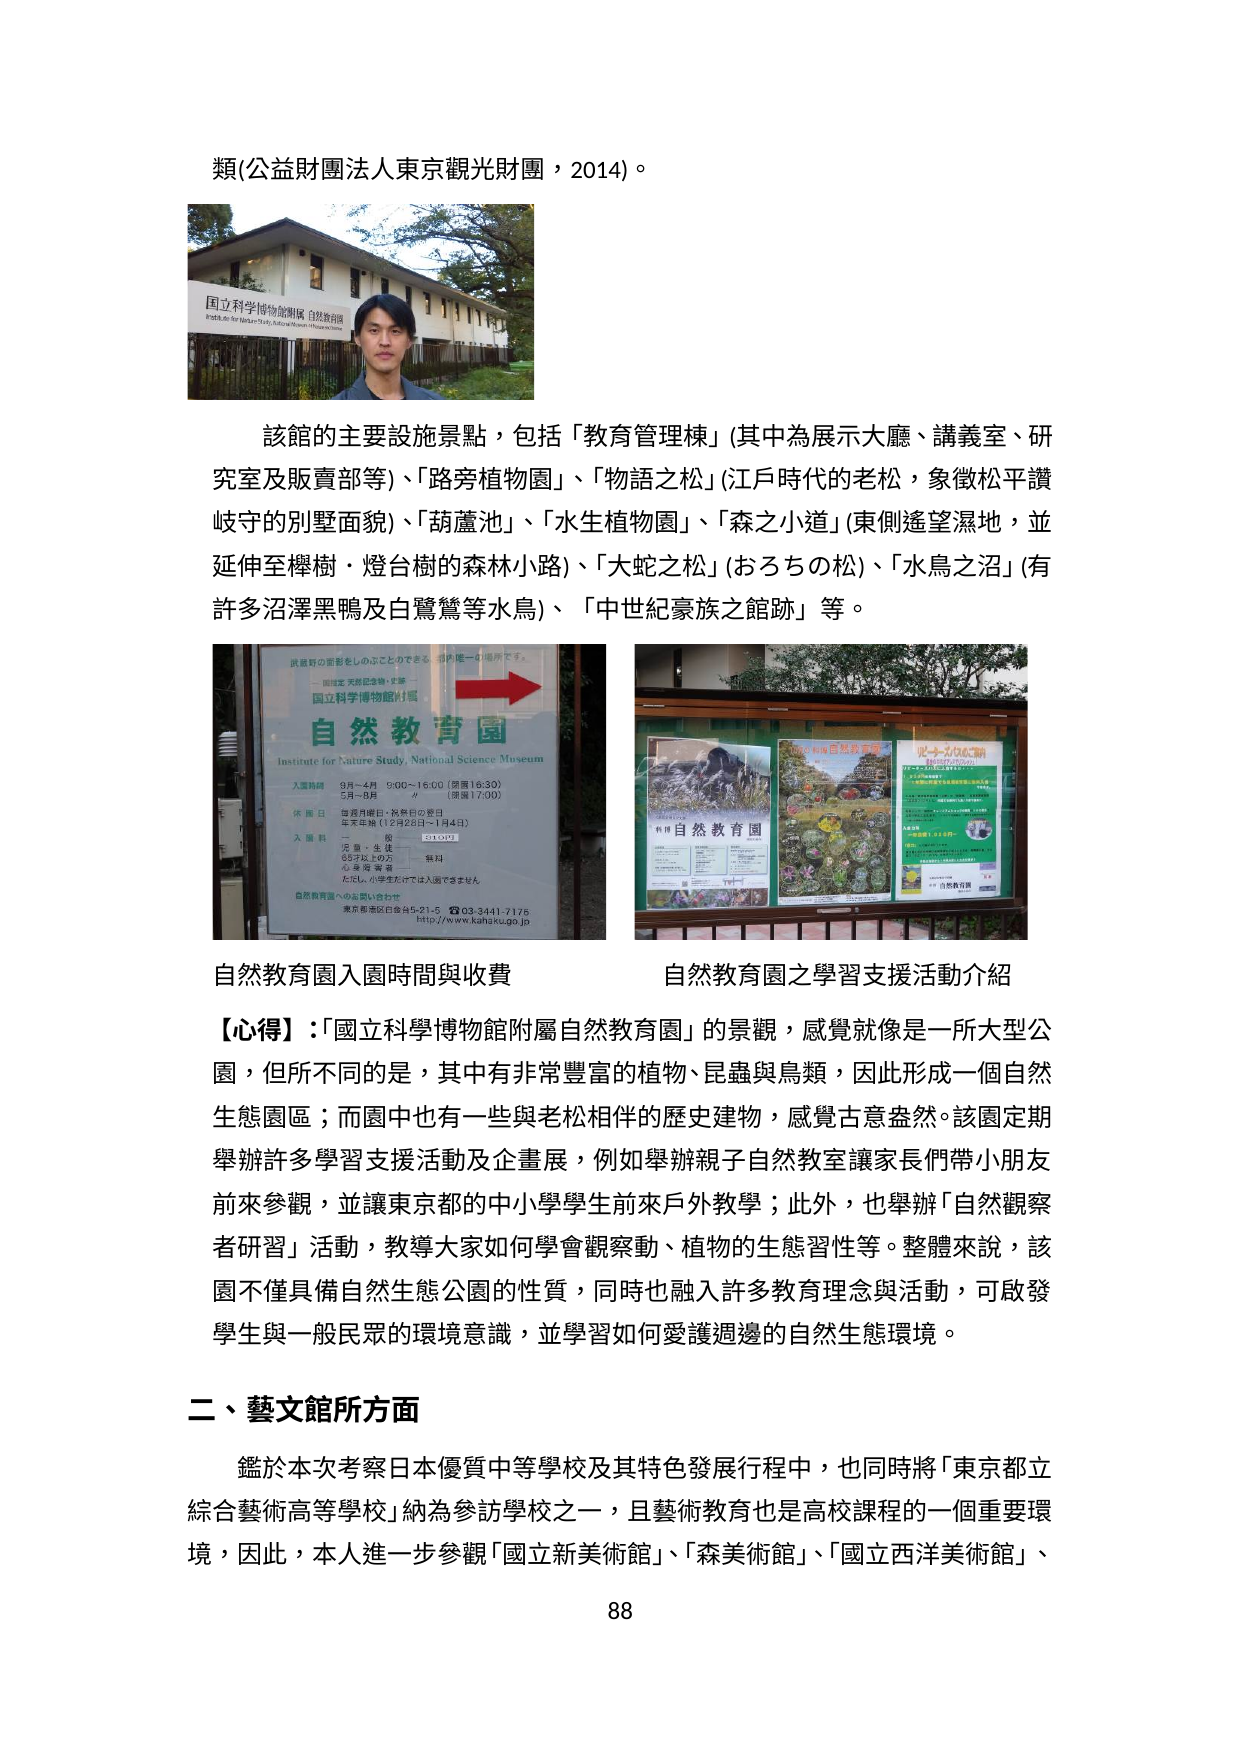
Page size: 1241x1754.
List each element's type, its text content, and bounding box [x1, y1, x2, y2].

text 鑑於本次考察日本優質中等學校及其特色發展行程中，也同時將「東京都立綜合藝術高等學校」納為參訪學校之一，且藝術教育也是高校課程的一個重要環境，因此，本人進一步參觀「國立新美術館」、「森美術館」、「國立西洋美術館」、 [187, 1448, 1053, 1571]
text 二、藝文館所方面 [187, 1386, 1053, 1428]
text 該館的主要設施景點，包括「教育管理棟」(其中為展示大廳、講義室、研究室及販賣部等)、「路旁植物園」、「物語之松」(江戶時代的老松，象徵松平讚岐守的別墅面貌)、「葫蘆池」、「水生植物園」、「森之小道」(東側遙望濕地，並延伸至櫸樹．燈台樹的森林小路)、「大蛇之松」(おろちの松)、「水鳥之沼」(有許多沼澤黑鴨及白鷺鷥等水鳥)、「中世紀豪族之館跡」等。 [187, 416, 1053, 626]
picture [187, 204, 535, 400]
picture [212, 644, 607, 940]
text 【心得】：「國立科學博物館附屬自然教育園」的景觀，感覺就像是一所大型公園，但所不同的是，其中有非常豐富的植物、昆蟲與鳥類，因此形成一個自然生態園區；而園中也有一些與老松相伴的歷史建物，感覺古意盎然。該園定期舉辦許多學習支援活動及企畫展，例如舉辦親子自然教室讓家長們帶小朋友前來參觀，並讓東京都的中小學學生前來戶外教學；此外，也舉辦「自然觀察者研習」活動，教導大家如何學會觀察動、植物的生態習性等。整體來說，該園不僅具備自然生態公園的性質，同時也融入許多教育理念與活動，可啟發學生與一般民眾的環境意識，並學習如何愛護週邊的自然生態環境。 [212, 1011, 1053, 1351]
text 類(公益財團法人東京觀光財團，2014)。 [187, 150, 1053, 186]
text 自然教育園入園時間與收費 自然教育園之學習支援活動介紹 [187, 956, 1053, 992]
picture [634, 644, 1028, 940]
